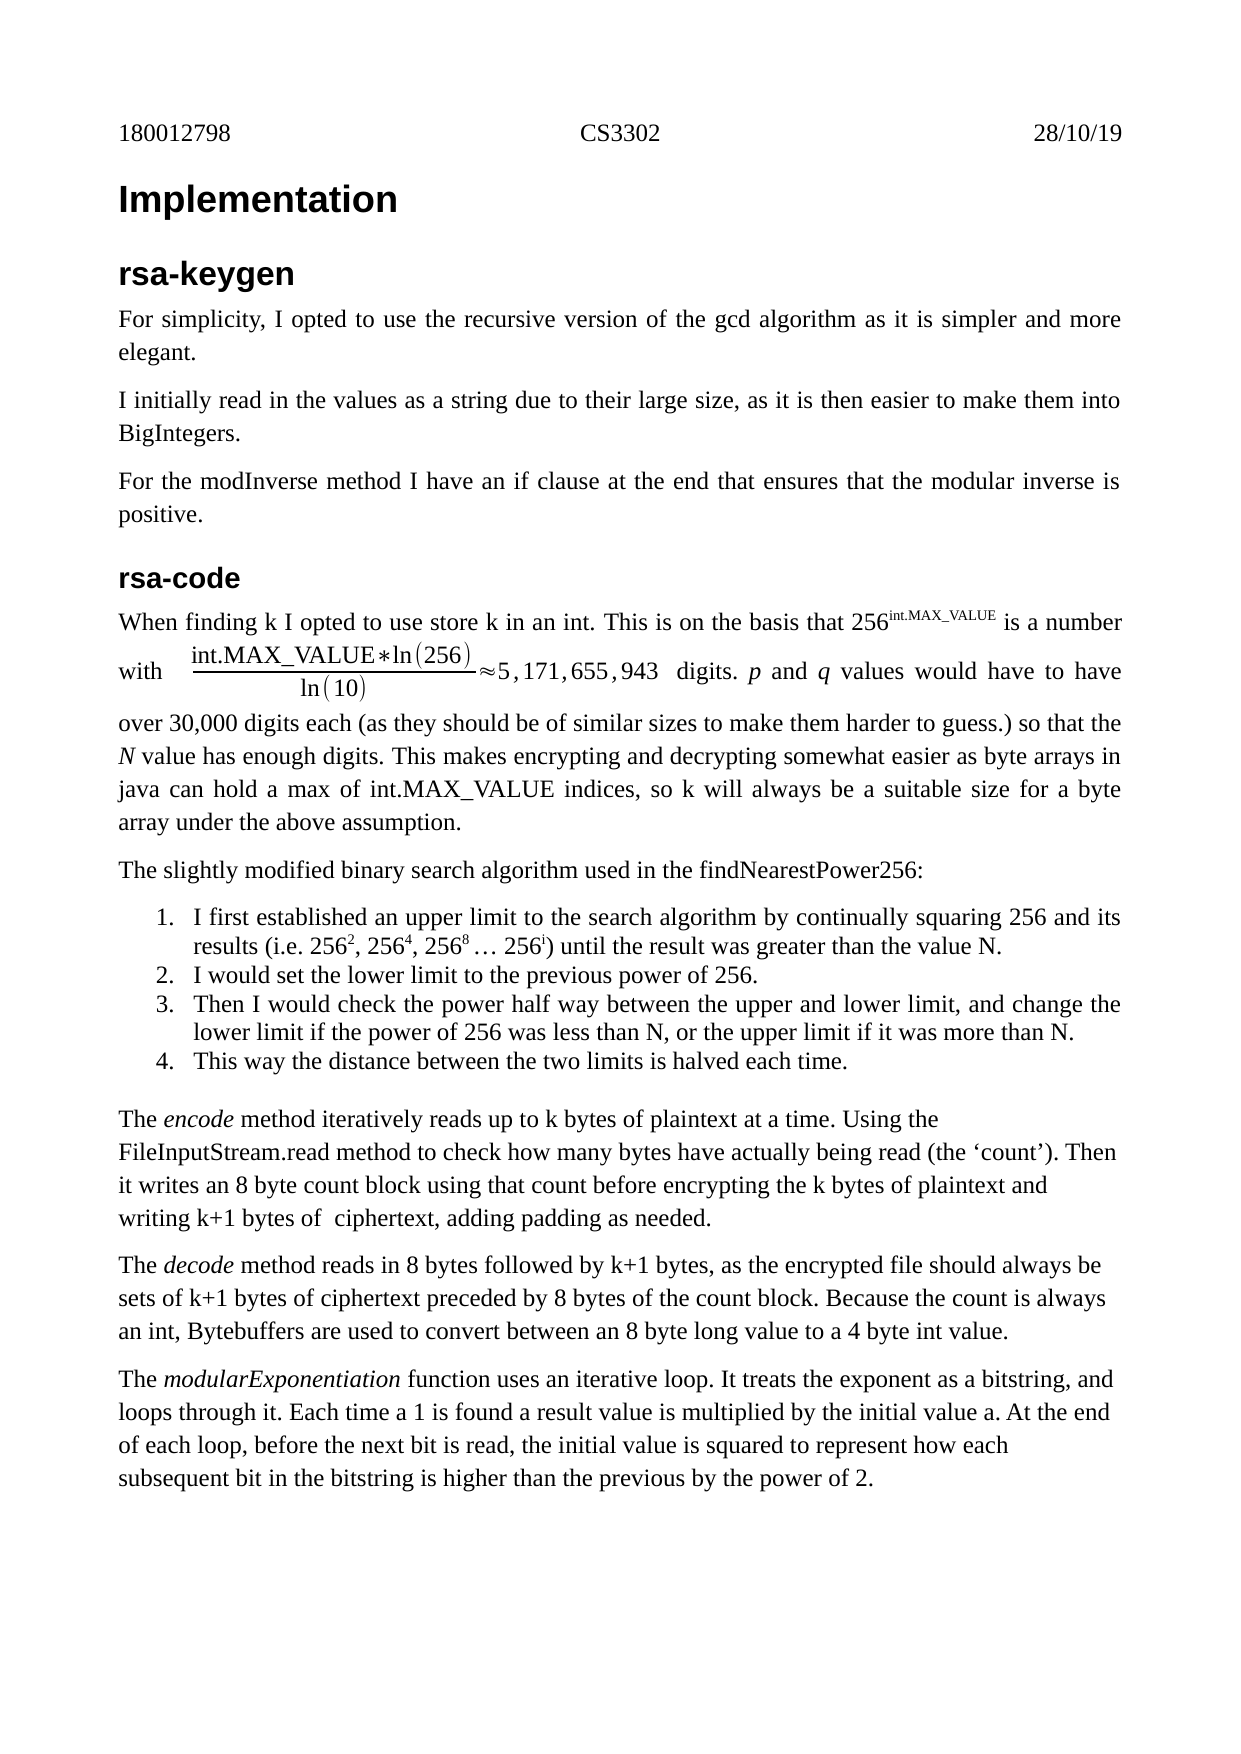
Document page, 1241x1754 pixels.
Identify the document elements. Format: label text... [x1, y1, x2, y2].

text The encode method iteratively reads up to k bytes of plaintext at a time. Using the FileInputStream.read method to check how many bytes have actually being read (the ‘count’). Then it writes an 8 byte count block using that count before encrypting the k bytes of plaintext and writing k+1 bytes of ciphertext, adding padding as needed. [118, 1104, 1122, 1231]
text For the modInverse method I have an if clause at the end that ensures that the modular inverse is positive. [118, 466, 1122, 527]
text I initially read in the values as a string due to their large size, as it is then easier to make them into BigIntegers. [118, 385, 1122, 447]
list I would set the lower limit to the previous power of 256. [156, 960, 1122, 989]
subtitle Implementation [118, 176, 1122, 220]
subtitle rsa-code [118, 561, 1122, 595]
list Then I would check the power half way between the upper and lower limit, and change the lower limit if the power of 256 was less than N, or the upper limit if it was more than N. [156, 989, 1122, 1046]
subtitle rsa-keygen [118, 253, 1122, 292]
text The modularExponentiation function uses an iterative loop. It treats the exponent as a bitstring, and loops through it. Each time a 1 is found a result value is multiplied by the initial value a. At the end of each loop, before the next bit is read, the initial value is squared to represent how each subsequent bit in the bitstring is higher than the previous by the power of 2. [118, 1364, 1122, 1492]
text When finding k I opted to use store k in an int. This is on the basis that 256int.MAX_VALUE is a number with digits. p and q values would have to have over 30,000 digits each (as they should be of similar sizes to make them harder to guess.) so that the N value has enough digits. This makes encrypting and decrypting somewhat easier as byte arrays in java can hold a max of int.MAX_VALUE indices, so k will always be a suitable size for a byte array under the above assumption. [118, 607, 1122, 836]
list This way the distance between the two limits is halved each time. [156, 1046, 1122, 1075]
text The decode method reads in 8 bytes followed by k+1 bytes, as the encrypted file should always be sets of k+1 bytes of ciphertext preceded by 8 bytes of the count block. Because the count is always an int, Bytebuffers are used to convert between an 8 byte long value to a 4 byte int value. [118, 1250, 1122, 1345]
text The slightly modified binary search algorithm used in the findNearestPower256: [118, 855, 1122, 883]
text For simplicity, I opted to use the recursive version of the gcd algorithm as it is simpler and more elegant. [118, 304, 1122, 366]
list I first established an upper limit to the search algorithm by continually squaring 256 and its results (i.e. 2562, 2564, 2568 … 256i) until the result was greater than the value N. [156, 902, 1122, 960]
